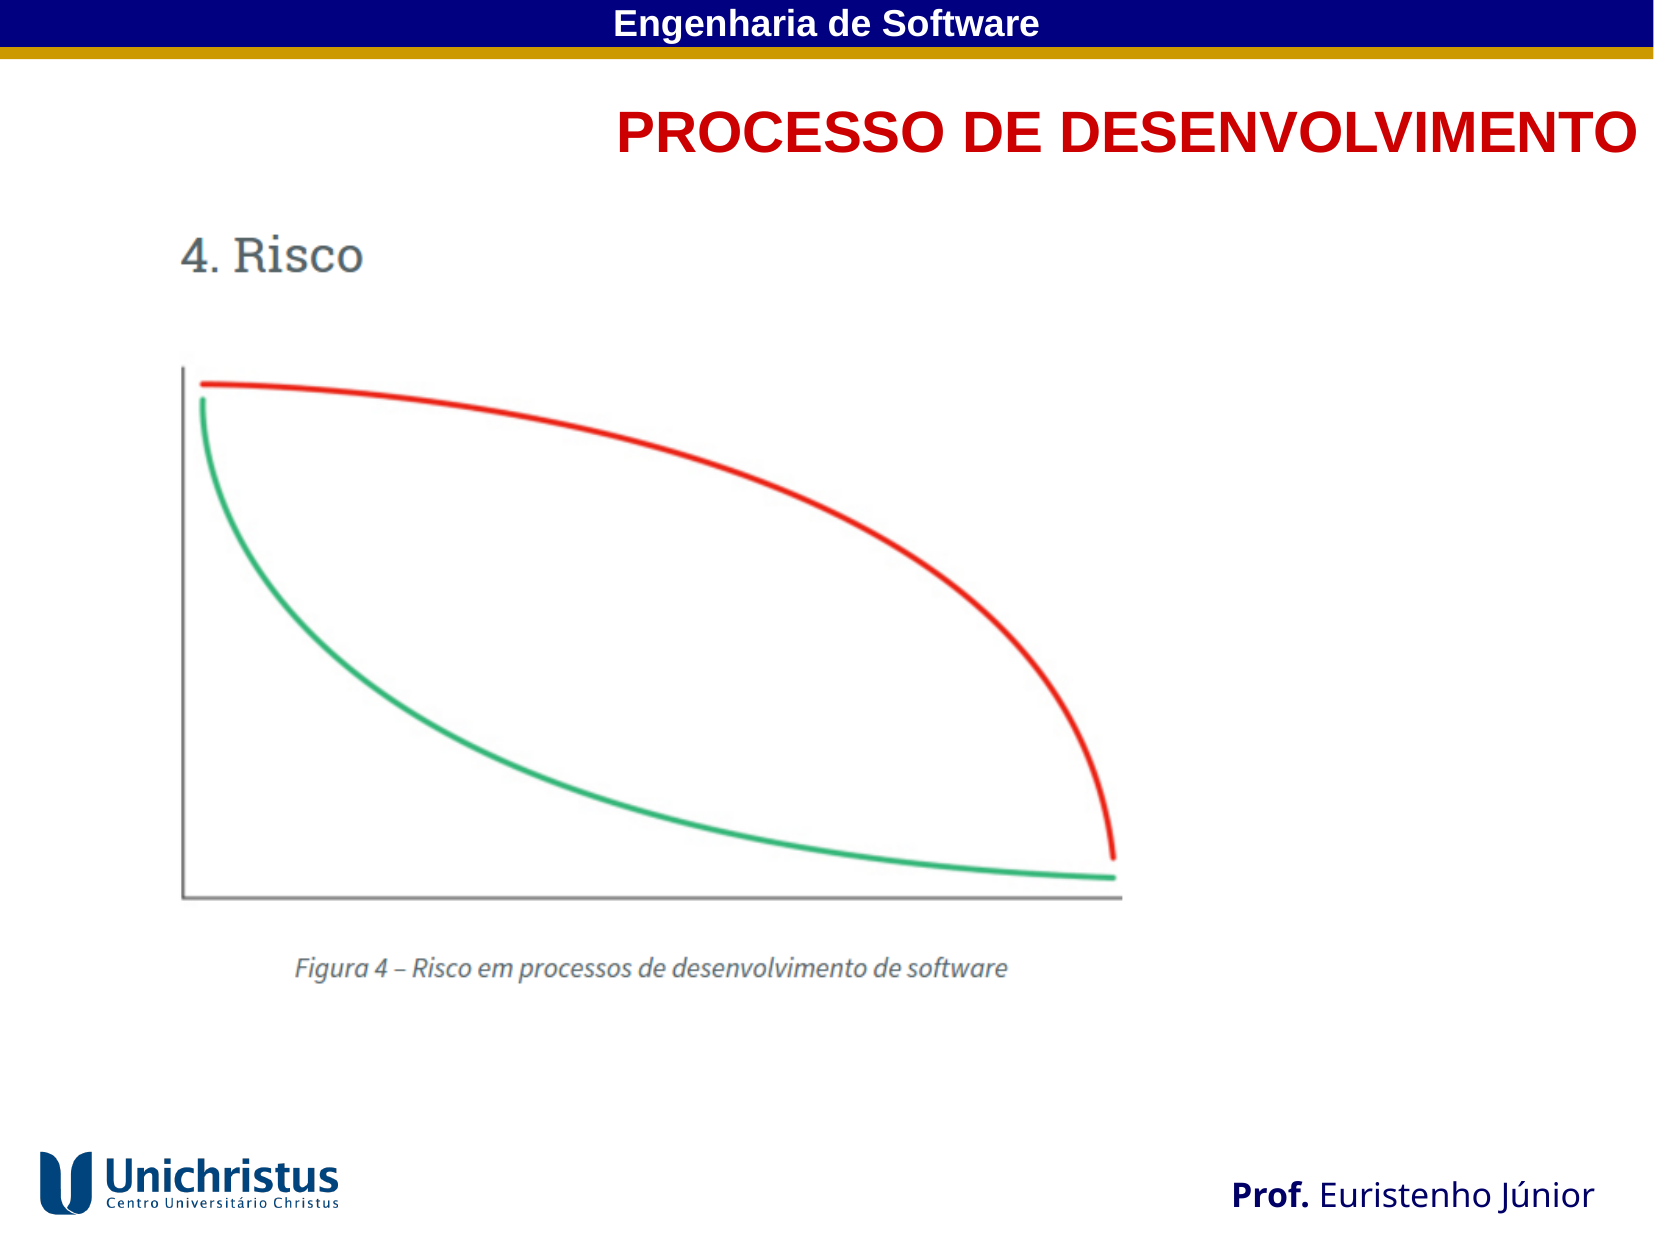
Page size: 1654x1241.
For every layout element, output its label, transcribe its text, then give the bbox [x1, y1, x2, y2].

text_box [0, 47, 1654, 60]
picture [155, 224, 1146, 991]
picture [35, 1148, 343, 1217]
text_box PROCESSO DE DESENVOLVIMENTO [601, 92, 1654, 173]
text_box Prof. Euristenho Júnior [1216, 1163, 1654, 1224]
text_box Engenharia de Software [0, 0, 1654, 47]
